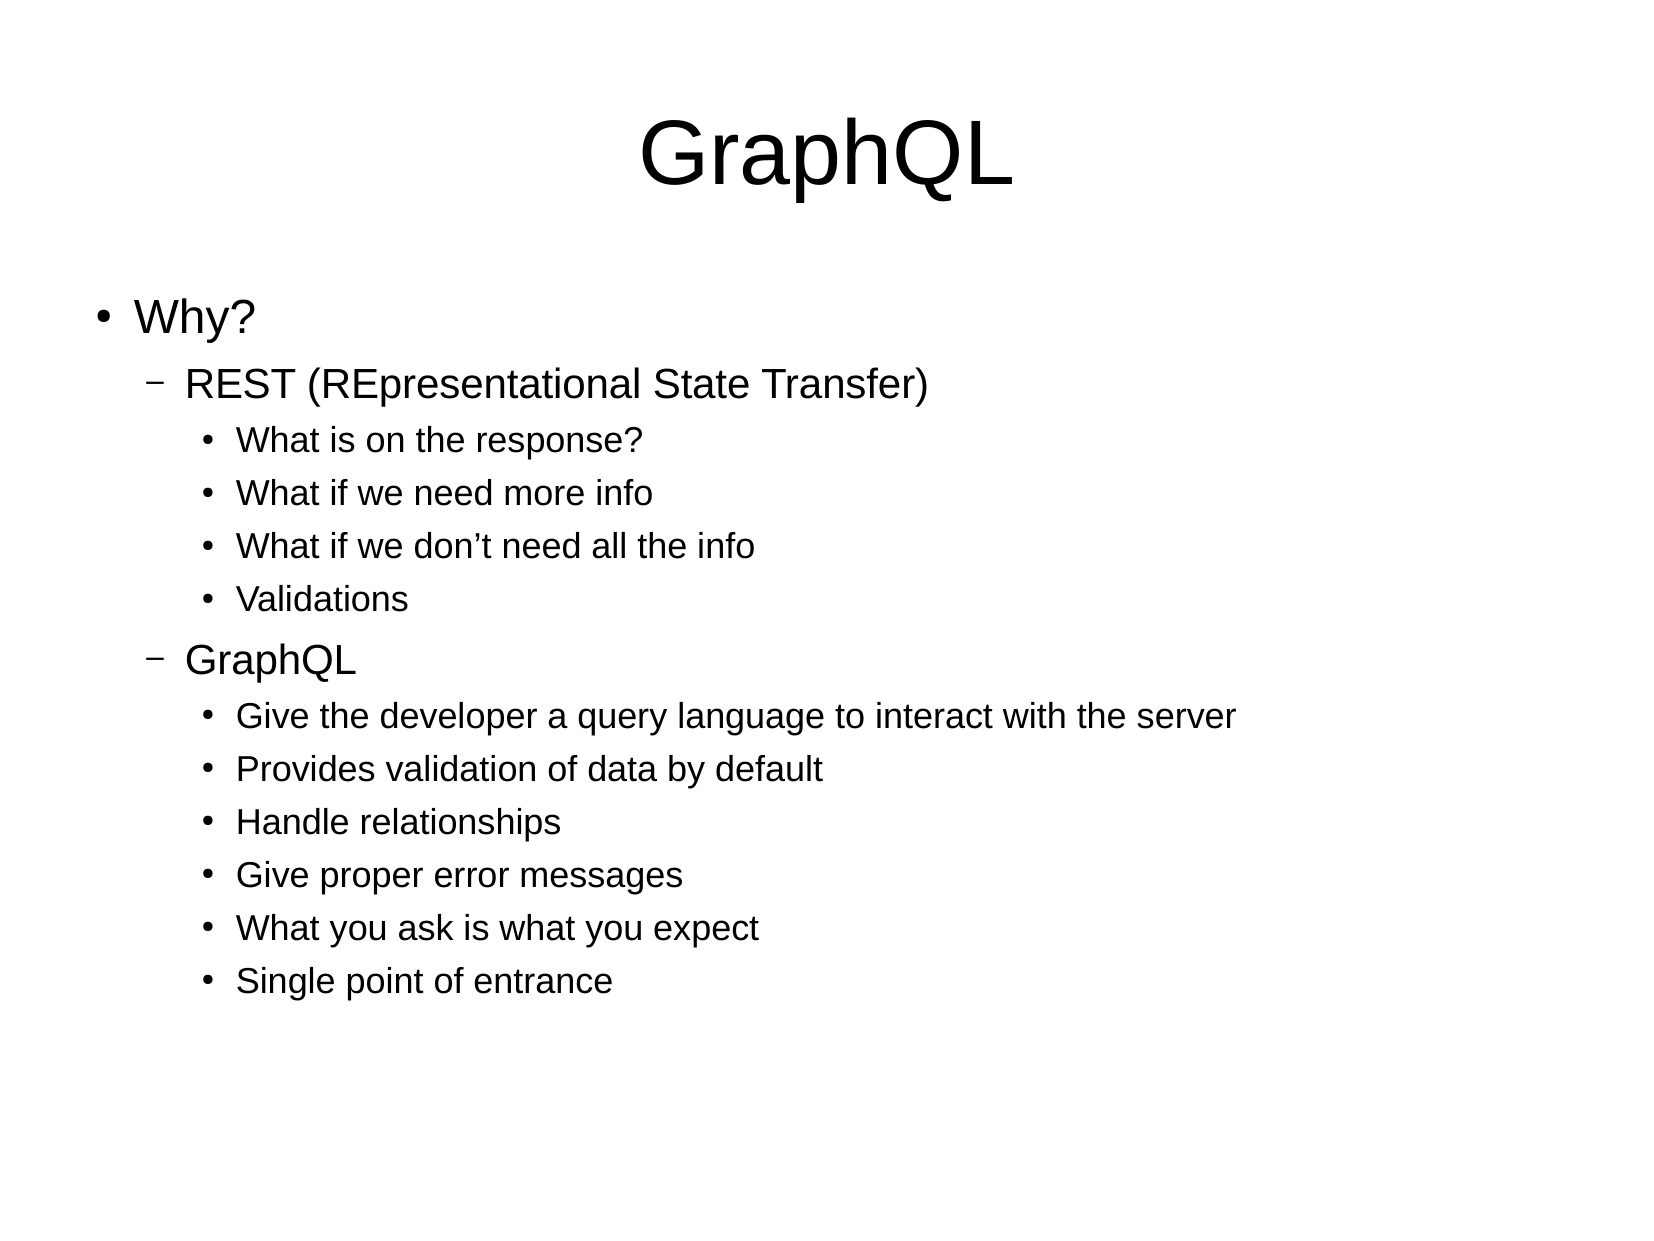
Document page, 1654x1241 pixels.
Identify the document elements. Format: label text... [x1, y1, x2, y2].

list Why? REST (REpresentational State Transfer) What is on the response? What if we need more info What if we don’t need all the info Validations GraphQL Give the developer a query language to interact with the server Provides validation of data by default Handle relationships Give proper error messages What you ask is what you expect Single point of entrance [82, 290, 1571, 1010]
title GraphQL [82, 49, 1571, 257]
